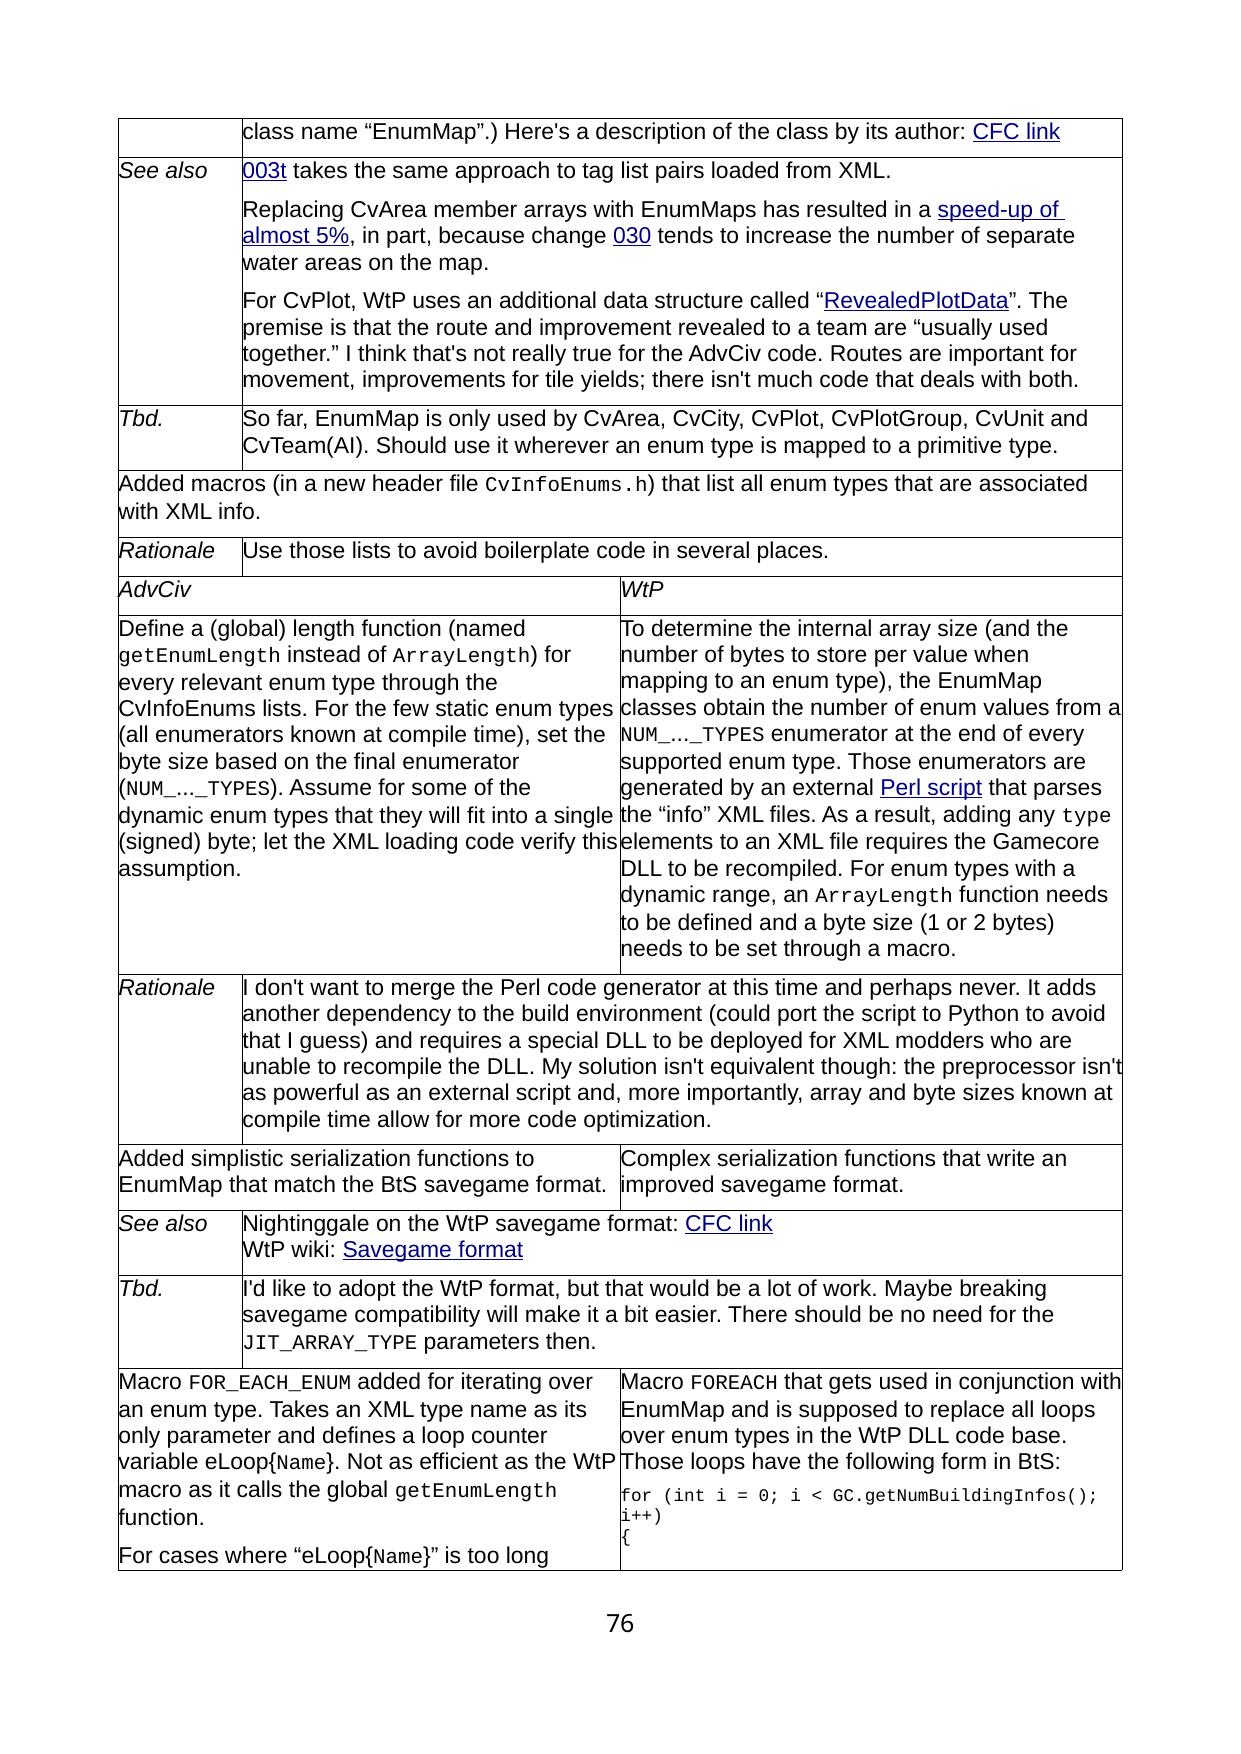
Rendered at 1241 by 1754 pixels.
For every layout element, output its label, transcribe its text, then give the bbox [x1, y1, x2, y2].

table_cell Rationale [119, 975, 242, 1144]
table_cell To determine the internal array size (and the number of bytes to store per value when mapping to an enum type), the EnumMap classes obtain the number of enum values from a NUM_..._TYPES enumerator at the end of every supported enum type. Those enumerators are generated by an external Perl script that parses the “info” XML files. As a result, adding any type elements to an XML file requires the Gamecore DLL to be recompiled. For enum types with a dynamic range, an ArrayLength function needs to be defined and a byte size (1 or 2 bytes) needs to be set through a macro. [621, 616, 1122, 974]
table_cell Use those lists to avoid boilerplate code in several places. [243, 538, 1122, 576]
table_cell Nightinggale on the WtP savegame format: CFC link WtP wiki: Savegame format [243, 1211, 1122, 1275]
table_cell [119, 119, 242, 157]
table_cell WtP [621, 577, 1122, 614]
table_cell See also [119, 158, 242, 405]
table_cell Added simplistic serialization functions to EnumMap that match the BtS savegame format. [119, 1145, 620, 1209]
table_cell Complex serialization functions that write an improved savegame format. [621, 1145, 1122, 1209]
table_cell I don't want to merge the Perl code generator at this time and perhaps never. It adds another dependency to the build environment (could port the script to Python to avoid that I guess) and requires a special DLL to be deployed for XML modders who are unable to recompile the DLL. My solution isn't equivalent though: the preprocessor isn't as powerful as an external script and, more importantly, array and byte sizes known at compile time allow for more code optimization. [243, 975, 1122, 1144]
table_cell I'd like to adopt the WtP format, but that would be a lot of work. Maybe breaking savegame compatibility will make it a bit easier. There should be no need for the JIT_ARRAY_TYPE parameters then. [243, 1276, 1122, 1368]
table_cell 003t takes the same approach to tag list pairs loaded from XML. Replacing CvArea member arrays with EnumMaps has resulted in a speed-up of almost 5%, in part, because change 030 tends to increase the number of separate water areas on the map. For CvPlot, WtP uses an additional data structure called “RevealedPlotData”. The premise is that the route and improvement revealed to a team are “usually used together.” I think that's not really true for the AdvCiv code. Routes are important for movement, improvements for tile yields; there isn't much code that deals with both. [243, 158, 1122, 405]
table_cell See also [119, 1211, 242, 1275]
table_cell Macro FOR_EACH_ENUM added for iterating over an enum type. Takes an XML type name as its only parameter and defines a loop counter variable eLoop{Name}. Not as efficient as the WtP macro as it calls the global getEnumLength function. For cases where “eLoop{Name}” is too long [119, 1369, 620, 1570]
table_cell class name “EnumMap”.) Here's a description of the class by its author: CFC link [243, 119, 1122, 157]
table_cell Tbd. [119, 1276, 242, 1368]
table_cell So far, EnumMap is only used by CvArea, CvCity, CvPlot, CvPlotGroup, CvUnit and CvTeam(AI). Should use it wherever an enum type is mapped to a primitive type. [243, 406, 1122, 470]
table_cell Added macros (in a new header file CvInfoEnums.h) that list all enum types that are associated with XML info. [119, 471, 1122, 537]
table_cell AdvCiv [119, 577, 620, 614]
table_cell Rationale [119, 538, 242, 576]
table_cell Define a (global) length function (named getEnumLength instead of ArrayLength) for every relevant enum type through the CvInfoEnums lists. For the few static enum types (all enumerators known at compile time), set the byte size based on the final enumerator (NUM_..._TYPES). Assume for some of the dynamic enum types that they will fit into a single (signed) byte; let the XML loading code verify this assumption. [119, 616, 620, 974]
table_cell Macro FOREACH that gets used in conjunction with EnumMap and is supposed to replace all loops over enum types in the WtP DLL code base. Those loops have the following form in BtS: for (int i = 0; i < GC.getNumBuildingInfos(); i++) { [621, 1369, 1122, 1570]
table_cell Tbd. [119, 406, 242, 470]
